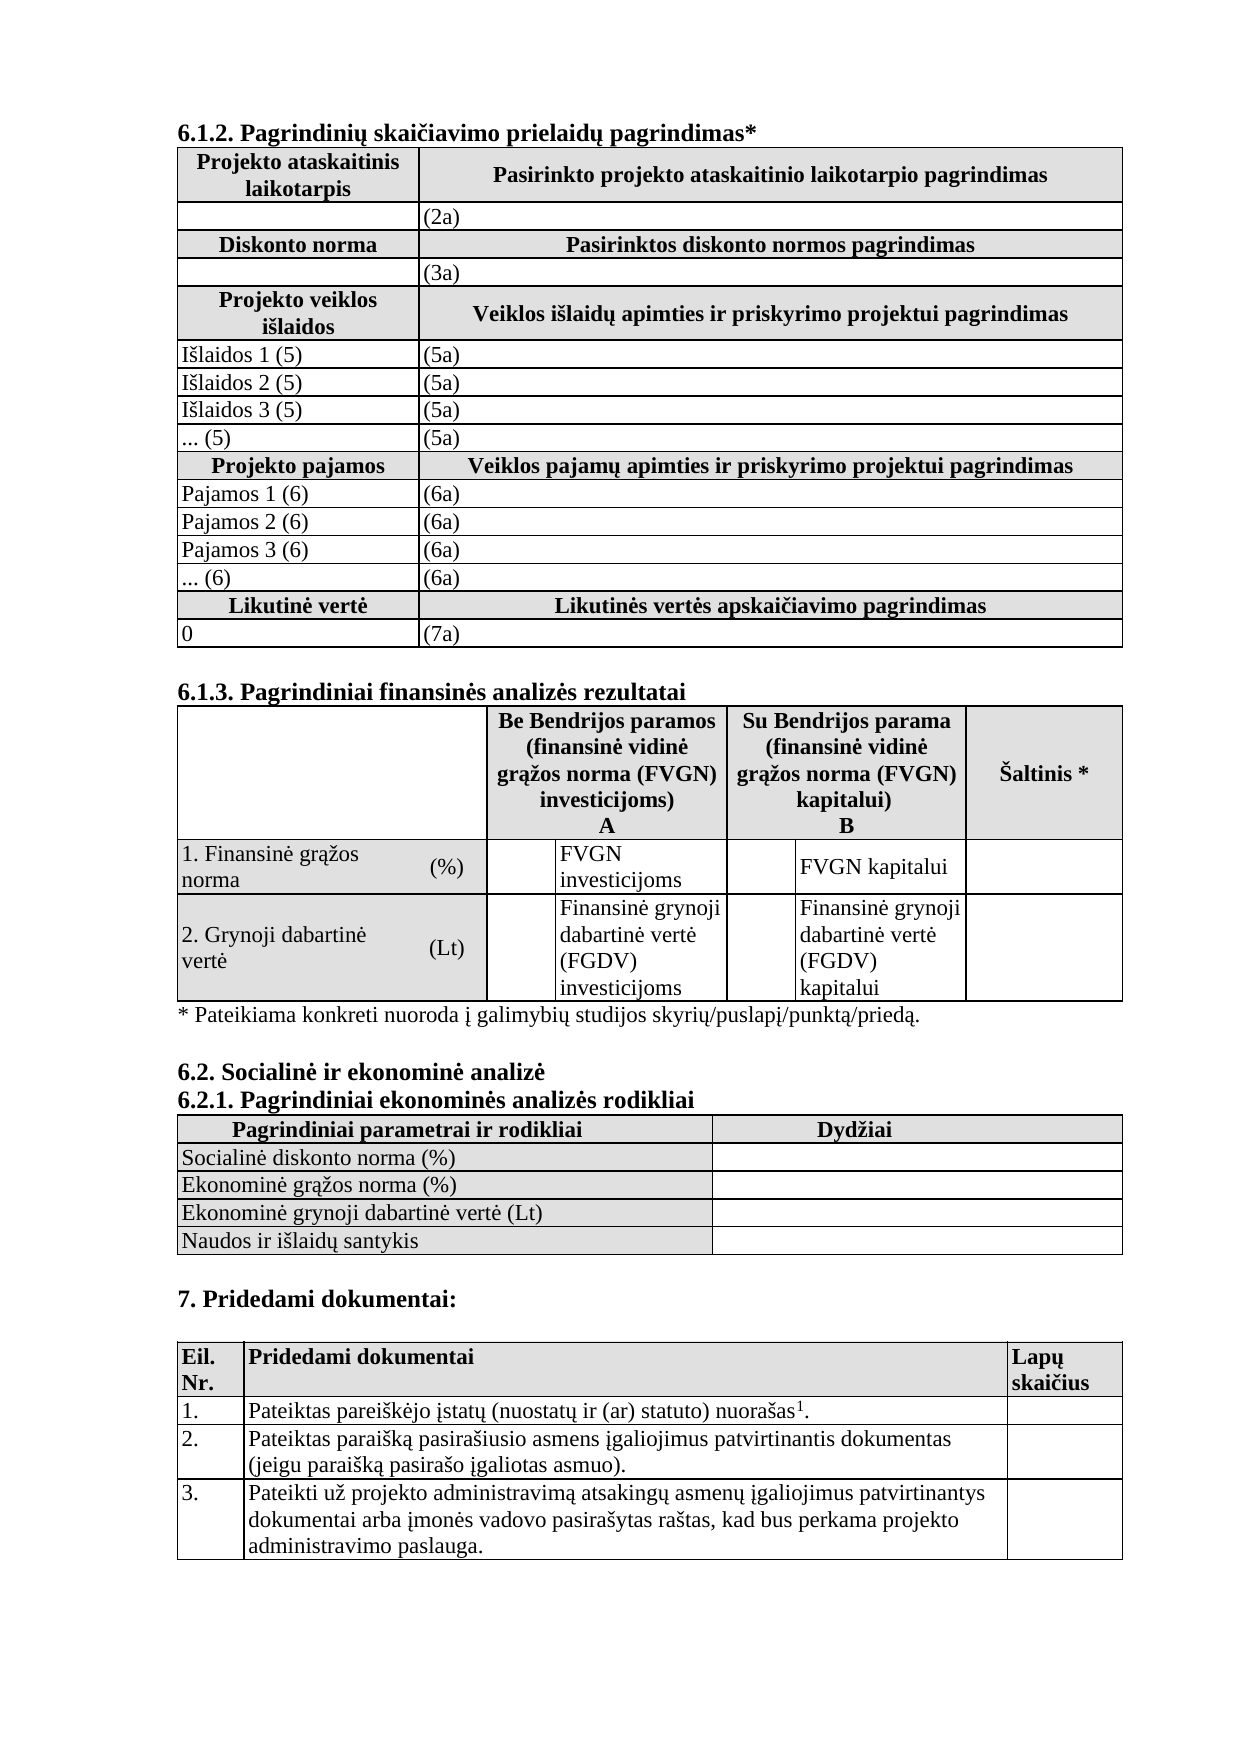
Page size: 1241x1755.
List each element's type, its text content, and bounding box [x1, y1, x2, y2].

table_header Lapų skaičius [1008, 1343, 1122, 1396]
table_cell FVGN kapitalui [796, 840, 965, 893]
table_cell [967, 840, 1122, 893]
table_cell ... (5) [178, 425, 418, 451]
table_cell (3a) [420, 259, 1122, 285]
text * Pateikiama konkreti nuoroda į galimybių studijos skyrių/puslapį/punktą/priedą. [177, 1002, 1122, 1028]
table_cell [713, 1200, 1122, 1226]
table_header Eil. Nr. [178, 1343, 243, 1396]
table_cell [488, 895, 555, 1000]
table_cell Pajamos 1 (6) [178, 480, 418, 507]
table_cell Naudos ir išlaidų santykis [178, 1227, 712, 1254]
table_cell [713, 1227, 1122, 1254]
table_cell Ekonominė grąžos norma (%) [178, 1172, 712, 1198]
table_cell Diskonto norma [178, 231, 418, 257]
table_cell [728, 840, 795, 893]
table_header Projekto ataskaitinis laikotarpis [178, 148, 418, 201]
table_cell (5a) [420, 397, 1122, 423]
table_cell 3. [178, 1480, 243, 1558]
table_cell Išlaidos 2 (5) [178, 369, 418, 395]
text 6.1.3. Pagrindiniai finansinės analizės rezultatai [177, 677, 1122, 705]
table_cell [967, 895, 1122, 1000]
table_cell [713, 1172, 1122, 1198]
table_cell Likutinė vertė [178, 592, 418, 618]
table_header Su Bendrijos parama (finansinė vidinė grąžos norma (FVGN) kapitalui) B [728, 707, 965, 839]
table_header Dydžiai [713, 1116, 1122, 1142]
table_cell Projekto veiklos išlaidos [178, 287, 418, 339]
table_cell (Lt) [406, 895, 486, 1000]
table_cell (6a) [420, 564, 1122, 590]
table_cell (6a) [420, 480, 1122, 507]
table_cell [178, 203, 418, 229]
table_cell FVGN investicijoms [556, 840, 726, 893]
table_cell Veiklos pajamų apimties ir priskyrimo projektui pagrindimas [420, 452, 1122, 479]
table_cell Išlaidos 3 (5) [178, 397, 418, 423]
table_cell 2. [178, 1425, 243, 1478]
table_cell [1008, 1397, 1122, 1424]
table_cell Pajamos 2 (6) [178, 508, 418, 534]
table_cell 2. Grynoji dabartinė vertė [178, 895, 406, 1000]
table_cell Socialinė diskonto norma (%) [178, 1144, 712, 1170]
table_cell Projekto pajamos [178, 452, 418, 479]
table_cell Finansinė grynoji dabartinė vertė (FGDV) investicijoms [556, 895, 726, 1000]
table_cell (2a) [420, 203, 1122, 229]
table_header Be Bendrijos paramos (finansinė vidinė grąžos norma (FVGN) investicijoms) A [488, 707, 726, 839]
table_cell 0 [178, 620, 418, 646]
table_cell [178, 259, 418, 285]
table_cell Ekonominė grynoji dabartinė vertė (Lt) [178, 1200, 712, 1226]
table_cell Pateiktas paraišką pasirašiusio asmens įgaliojimus patvirtinantis dokumentas (jeigu paraišką pasirašo įgaliotas asmuo). [245, 1425, 1007, 1478]
text 6.2.1. Pagrindiniai ekonominės analizės rodikliai [177, 1085, 1122, 1114]
table_cell (5a) [420, 425, 1122, 451]
text 6.2. Socialinė ir ekonominė analizė [177, 1057, 1122, 1085]
table_cell Išlaidos 1 (5) [178, 341, 418, 367]
table_cell [1008, 1425, 1122, 1478]
table_cell 1. [178, 1397, 243, 1424]
table_cell [1008, 1480, 1122, 1558]
table_cell Pateiktas pareiškėjo įstatų (nuostatų ir (ar) statuto) nuorašas1. [245, 1397, 1007, 1424]
table_cell (5a) [420, 369, 1122, 395]
text 6.1.2. Pagrindinių skaičiavimo prielaidų pagrindimas* [177, 118, 1122, 147]
table_cell Pasirinktos diskonto normos pagrindimas [420, 231, 1122, 257]
table_cell [713, 1144, 1122, 1170]
table_cell [728, 895, 795, 1000]
table_cell Likutinės vertės apskaičiavimo pagrindimas [420, 592, 1122, 618]
table_cell (6a) [420, 508, 1122, 534]
table_cell 1. Finansinė grąžos norma [178, 840, 406, 893]
table_header Pagrindiniai parametrai ir rodikliai [178, 1116, 712, 1142]
table_cell (7a) [420, 620, 1122, 646]
table_cell Pajamos 3 (6) [178, 536, 418, 562]
table_cell ... (6) [178, 564, 418, 590]
table_cell (%) [406, 840, 486, 893]
table_cell [488, 840, 555, 893]
table_cell Finansinė grynoji dabartinė vertė (FGDV) kapitalui [796, 895, 965, 1000]
table_header Pasirinkto projekto ataskaitinio laikotarpio pagrindimas [420, 148, 1122, 201]
table_header [178, 707, 486, 839]
table_cell (6a) [420, 536, 1122, 562]
table_header Šaltinis * [967, 707, 1122, 839]
text 7. Pridedami dokumentai: [177, 1284, 1122, 1313]
table_cell (5a) [420, 341, 1122, 367]
table_header Pridedami dokumentai [245, 1343, 1007, 1396]
table_cell Veiklos išlaidų apimties ir priskyrimo projektui pagrindimas [420, 287, 1122, 339]
table_cell Pateikti už projekto administravimą atsakingų asmenų įgaliojimus patvirtinantys dokumentai arba įmonės vadovo pasirašytas raštas, kad bus perkama projekto administravimo paslauga. [245, 1480, 1007, 1558]
